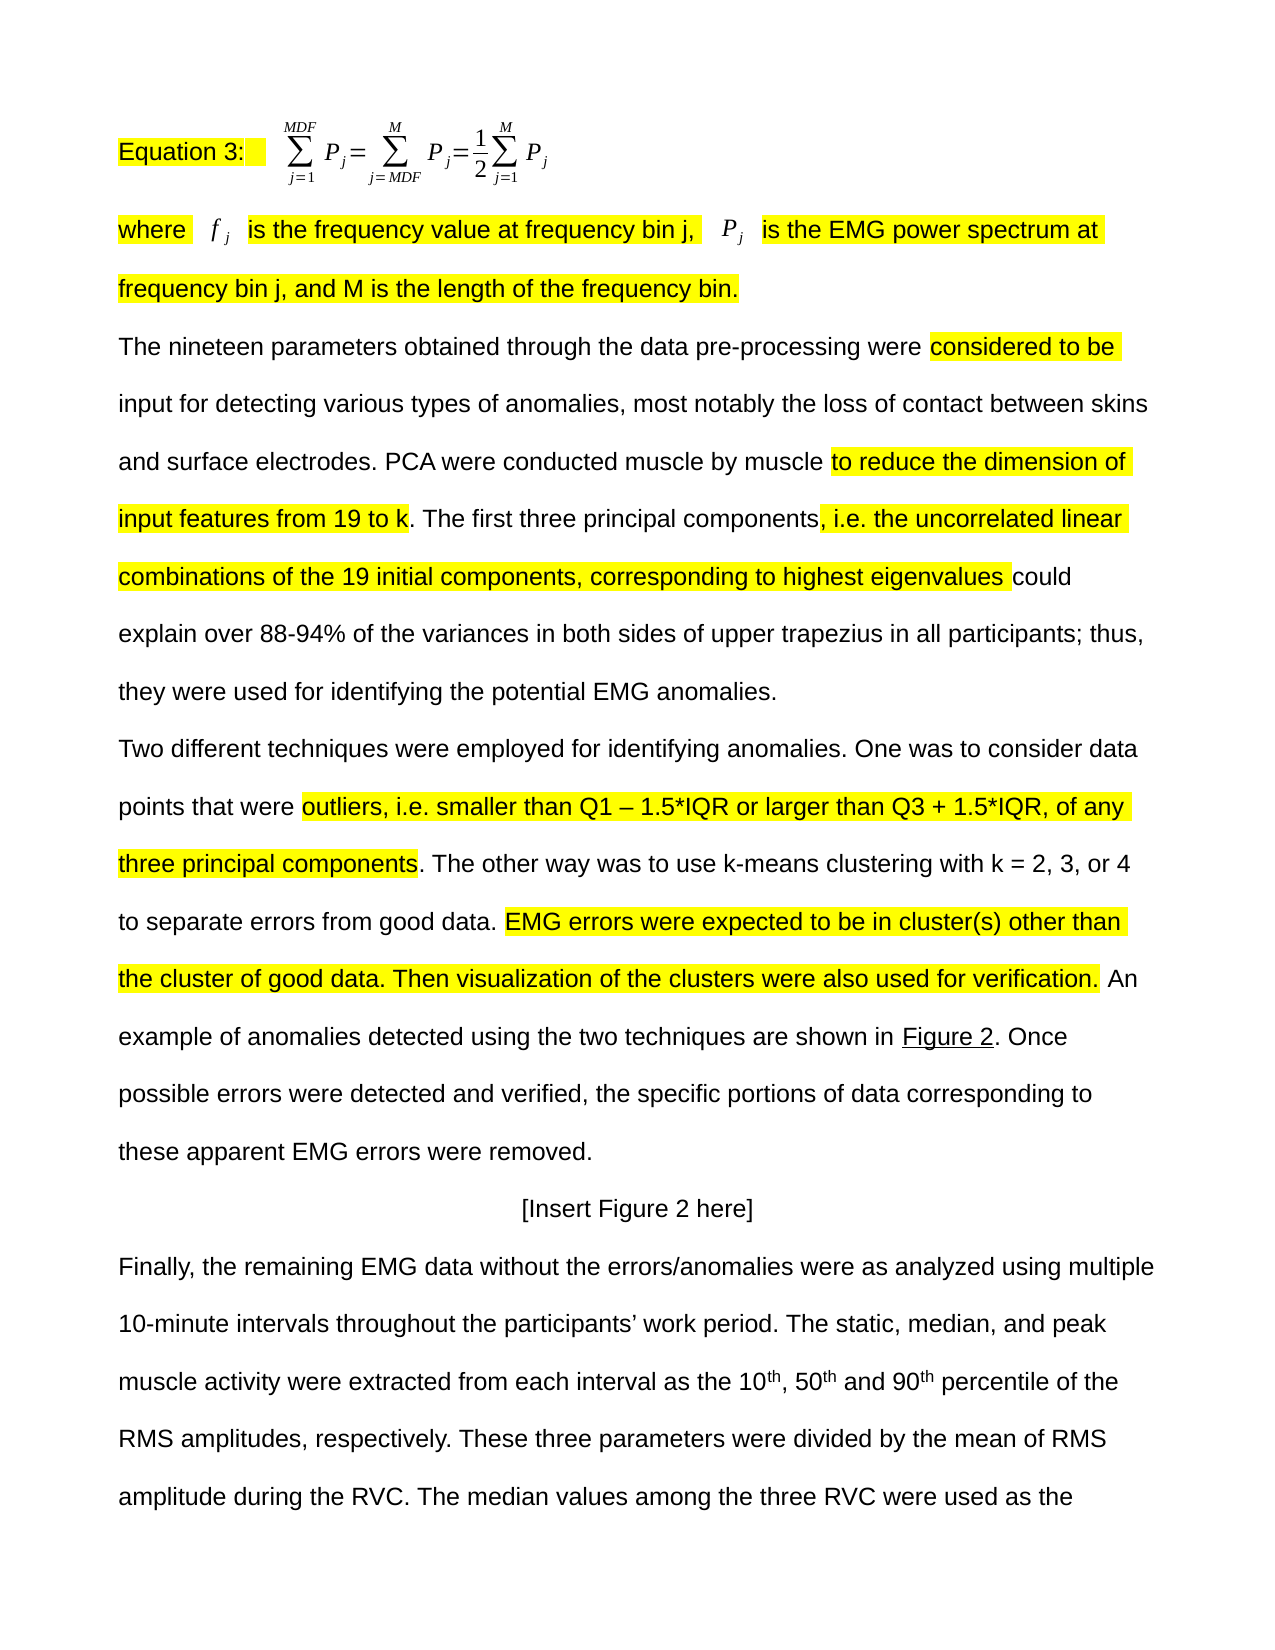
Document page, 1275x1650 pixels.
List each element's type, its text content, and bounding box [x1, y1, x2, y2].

text The nineteen parameters obtained through the data pre-processing were considered to be input for detecting various types of anomalies, most notably the loss of contact between skins and surface electrodes. PCA were conducted muscle by muscle to reduce the dimension of input features from 19 to k. The first three principal components, i.e. the uncorrelated linear combinations of the 19 initial components, corresponding to highest eigenvalues could explain over 88-94% of the variances in both sides of upper trapezius in all participants; thus, they were used for identifying the potential EMG anomalies. [118, 332, 1157, 706]
text Finally, the remaining EMG data without the errors/anomalies were as analyzed using multiple 10-minute intervals throughout the participants’ work period. The static, median, and peak muscle activity were extracted from each interval as the 10th, 50th and 90th percentile of the RMS amplitudes, respectively. These three parameters were divided by the mean of RMS amplitude during the RVC. The median values among the three RVC were used as the [118, 1252, 1157, 1511]
text where is the frequency value at frequency bin j, is the EMG power spectrum at frequency bin j, and M is the length of the frequency bin. [118, 214, 1157, 303]
text Two different techniques were employed for identifying anomalies. One was to consider data points that were outliers, i.e. smaller than Q1 – 1.5*IQR or larger than Q3 + 1.5*IQR, of any three principal components. The other way was to use k-means clustering with k = 2, 3, or 4 to separate errors from good data. EMG errors were expected to be in cluster(s) other than the cluster of good data. Then visualization of the clusters were also used for verification. An example of anomalies detected using the two techniques are shown in Figure 2. Once possible errors were detected and verified, the specific portions of data corresponding to these apparent EMG errors were removed. [118, 734, 1157, 1166]
text [Insert Figure 2 here] [118, 1194, 1157, 1223]
text Equation 3: [118, 118, 1157, 185]
